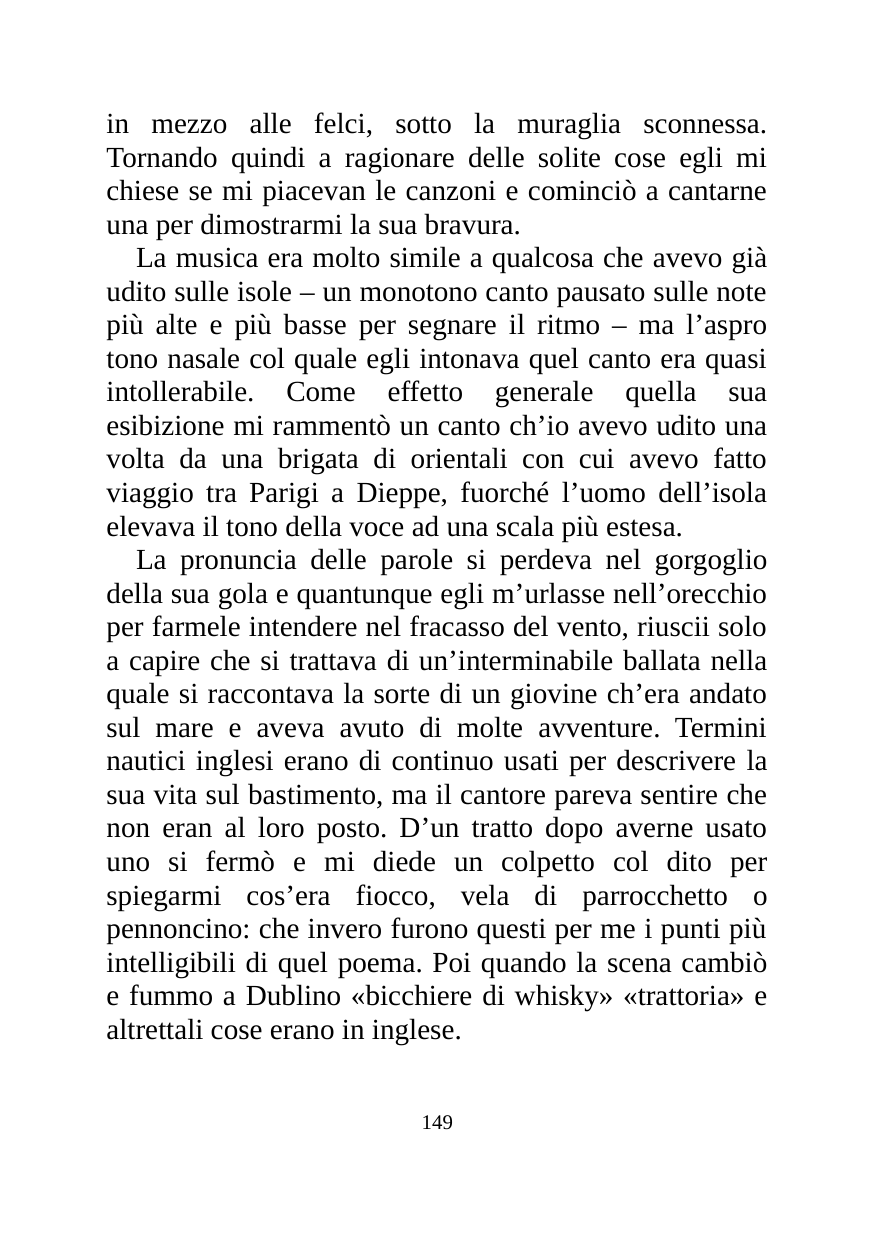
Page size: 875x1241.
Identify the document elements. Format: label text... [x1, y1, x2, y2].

text in mezzo alle felci, sotto la muraglia sconnessa. Tornando quindi a ragionare delle solite cose egli mi chiese se mi piacevan le canzoni e cominciò a cantarne una per dimostrarmi la sua bravura. [106, 106, 768, 240]
text La pronuncia delle parole si perdeva nel gorgoglio della sua gola e quantunque egli m’urlasse nell’orecchio per farmele intendere nel fracasso del vento, riuscii solo a capire che si trattava di un’interminabile ballata nella quale si raccontava la sorte di un giovine ch’era andato sul mare e aveva avuto di molte avventure. Termini nautici inglesi erano di continuo usati per descrivere la sua vita sul bastimento, ma il cantore pareva sentire che non eran al loro posto. D’un tratto dopo averne usato uno si fermò e mi diede un colpetto col dito per spiegarmi cos’era fiocco, vela di parrocchetto o pennoncino: che invero furono questi per me i punti più intelligibili di quel poema. Poi quando la scena cambiò e fummo a Dublino «bicchiere di whisky» «trattoria» e altrettali cose erano in inglese. [106, 542, 768, 1045]
text La musica era molto simile a qualcosa che avevo già udito sulle isole – un monotono canto pausato sulle note più alte e più basse per segnare il ritmo – ma l’aspro tono nasale col quale egli intonava quel canto era quasi intollerabile. Come effetto generale quella sua esibizione mi rammentò un canto ch’io avevo udito una volta da una brigata di orientali con cui avevo fatto viaggio tra Parigi a Dieppe, fuorché l’uomo dell’isola elevava il tono della voce ad una scala più estesa. [106, 240, 768, 542]
